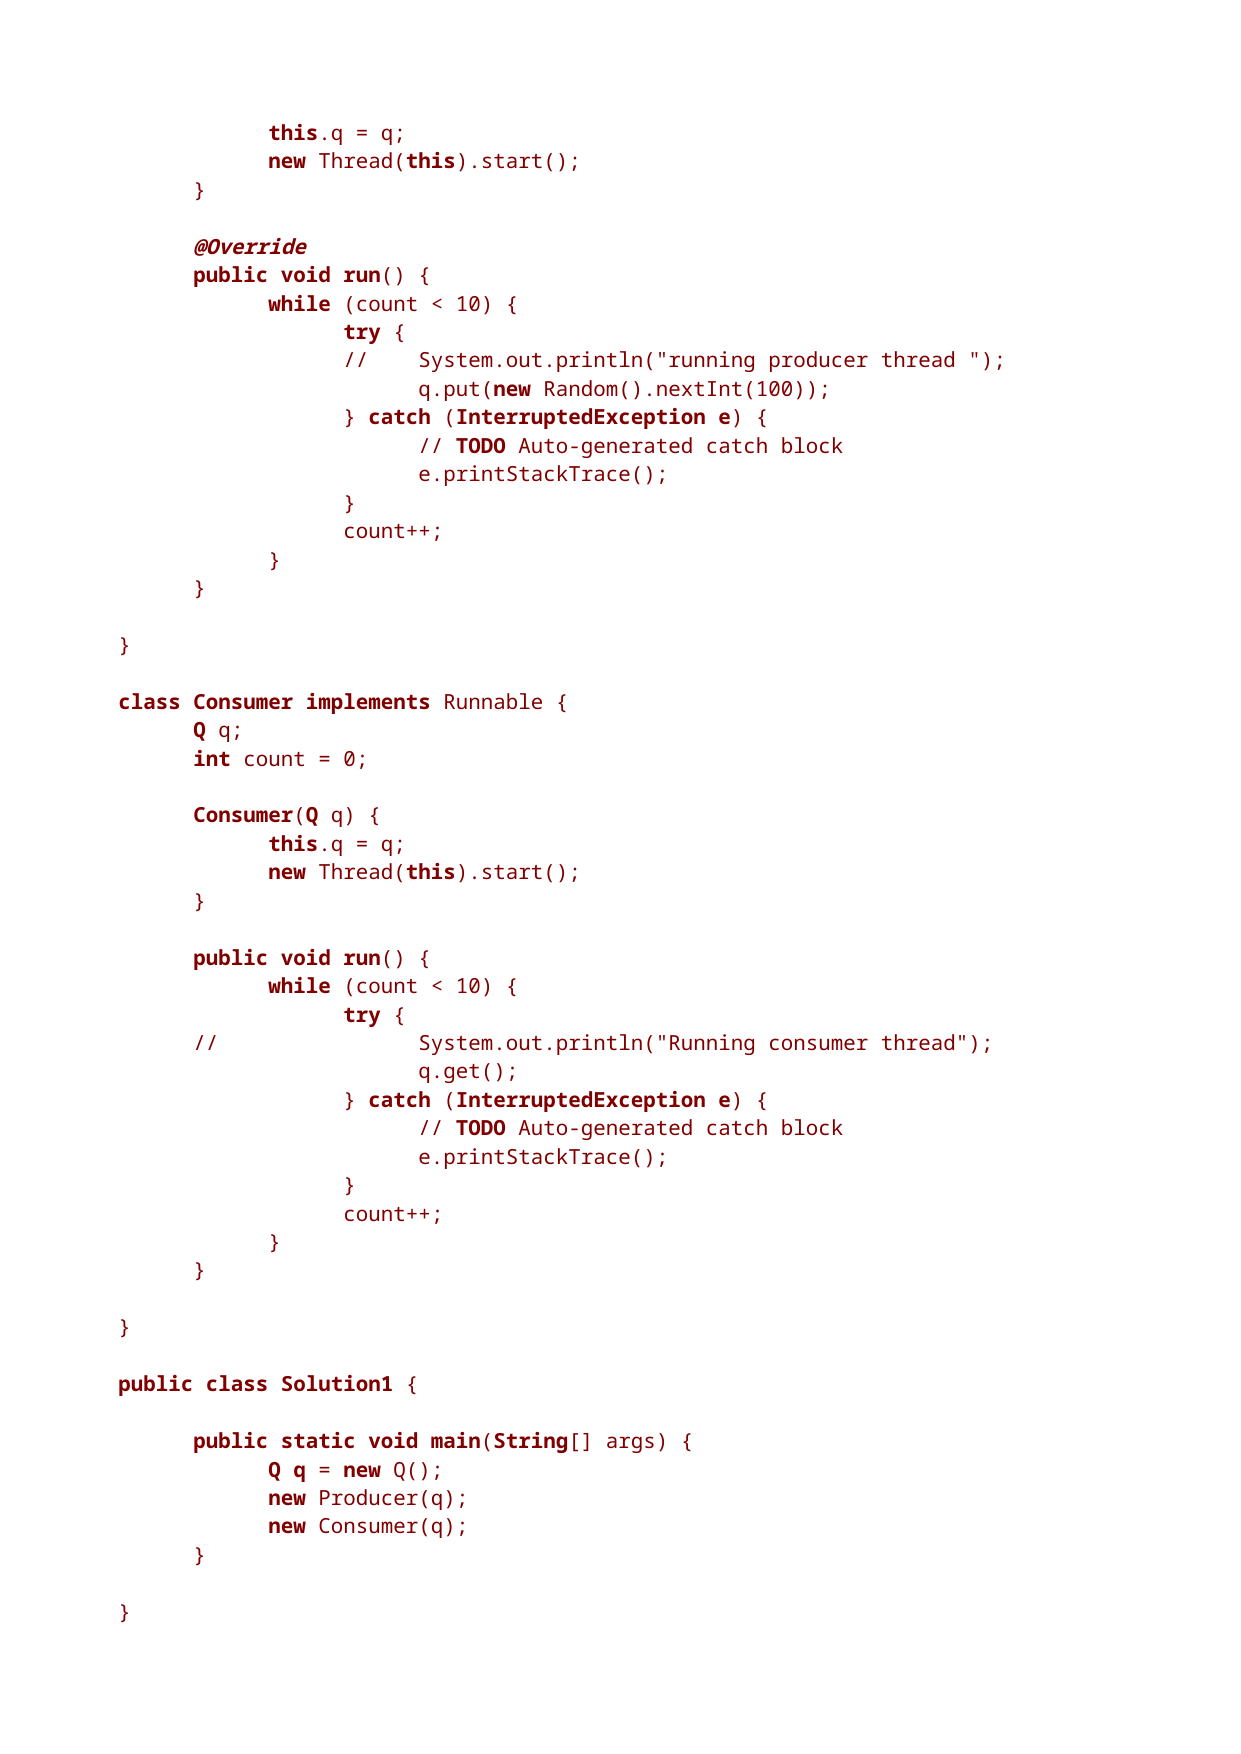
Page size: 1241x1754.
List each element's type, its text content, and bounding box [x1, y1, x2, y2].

text new Producer(q); [118, 1483, 1122, 1512]
text while (count < 10) { [118, 971, 1122, 1000]
text q.get(); [118, 1057, 1122, 1085]
text q.put(new Random().nextInt(100)); [118, 374, 1122, 402]
text e.printStackTrace(); [118, 1142, 1122, 1170]
text public static void main(String[] args) { [118, 1426, 1122, 1455]
text e.printStackTrace(); [118, 459, 1122, 488]
text Consumer(Q q) { [118, 801, 1122, 829]
text } [118, 1312, 1122, 1341]
text public class Solution1 { [118, 1369, 1122, 1398]
text } [118, 1256, 1122, 1284]
text @Override [118, 232, 1122, 260]
text public void run() { [118, 943, 1122, 971]
text } catch (InterruptedException e) { [118, 1085, 1122, 1113]
text // System.out.println("running producer thread "); [118, 346, 1122, 374]
text new Consumer(q); [118, 1512, 1122, 1540]
text count++; [118, 516, 1122, 545]
text int count = 0; [118, 744, 1122, 772]
text } [118, 1540, 1122, 1568]
text } [118, 630, 1122, 658]
text class Consumer implements Runnable { [118, 687, 1122, 715]
text Q q; [118, 715, 1122, 744]
text // System.out.println("Running consumer thread"); [118, 1028, 1122, 1057]
text } [118, 886, 1122, 914]
text } [118, 545, 1122, 573]
text } [118, 1227, 1122, 1256]
text this.q = q; [118, 118, 1122, 147]
text new Thread(this).start(); [118, 147, 1122, 175]
text count++; [118, 1199, 1122, 1227]
text this.q = q; [118, 829, 1122, 857]
text } [118, 1170, 1122, 1199]
text } catch (InterruptedException e) { [118, 402, 1122, 431]
text public void run() { [118, 260, 1122, 289]
text } [118, 573, 1122, 602]
text } [118, 1597, 1122, 1625]
text Q q = new Q(); [118, 1455, 1122, 1483]
text while (count < 10) { [118, 289, 1122, 317]
text } [118, 488, 1122, 516]
text try { [118, 1000, 1122, 1028]
text } [118, 175, 1122, 203]
text // TODO Auto-generated catch block [118, 431, 1122, 459]
text try { [118, 317, 1122, 346]
text new Thread(this).start(); [118, 857, 1122, 886]
text // TODO Auto-generated catch block [118, 1113, 1122, 1142]
